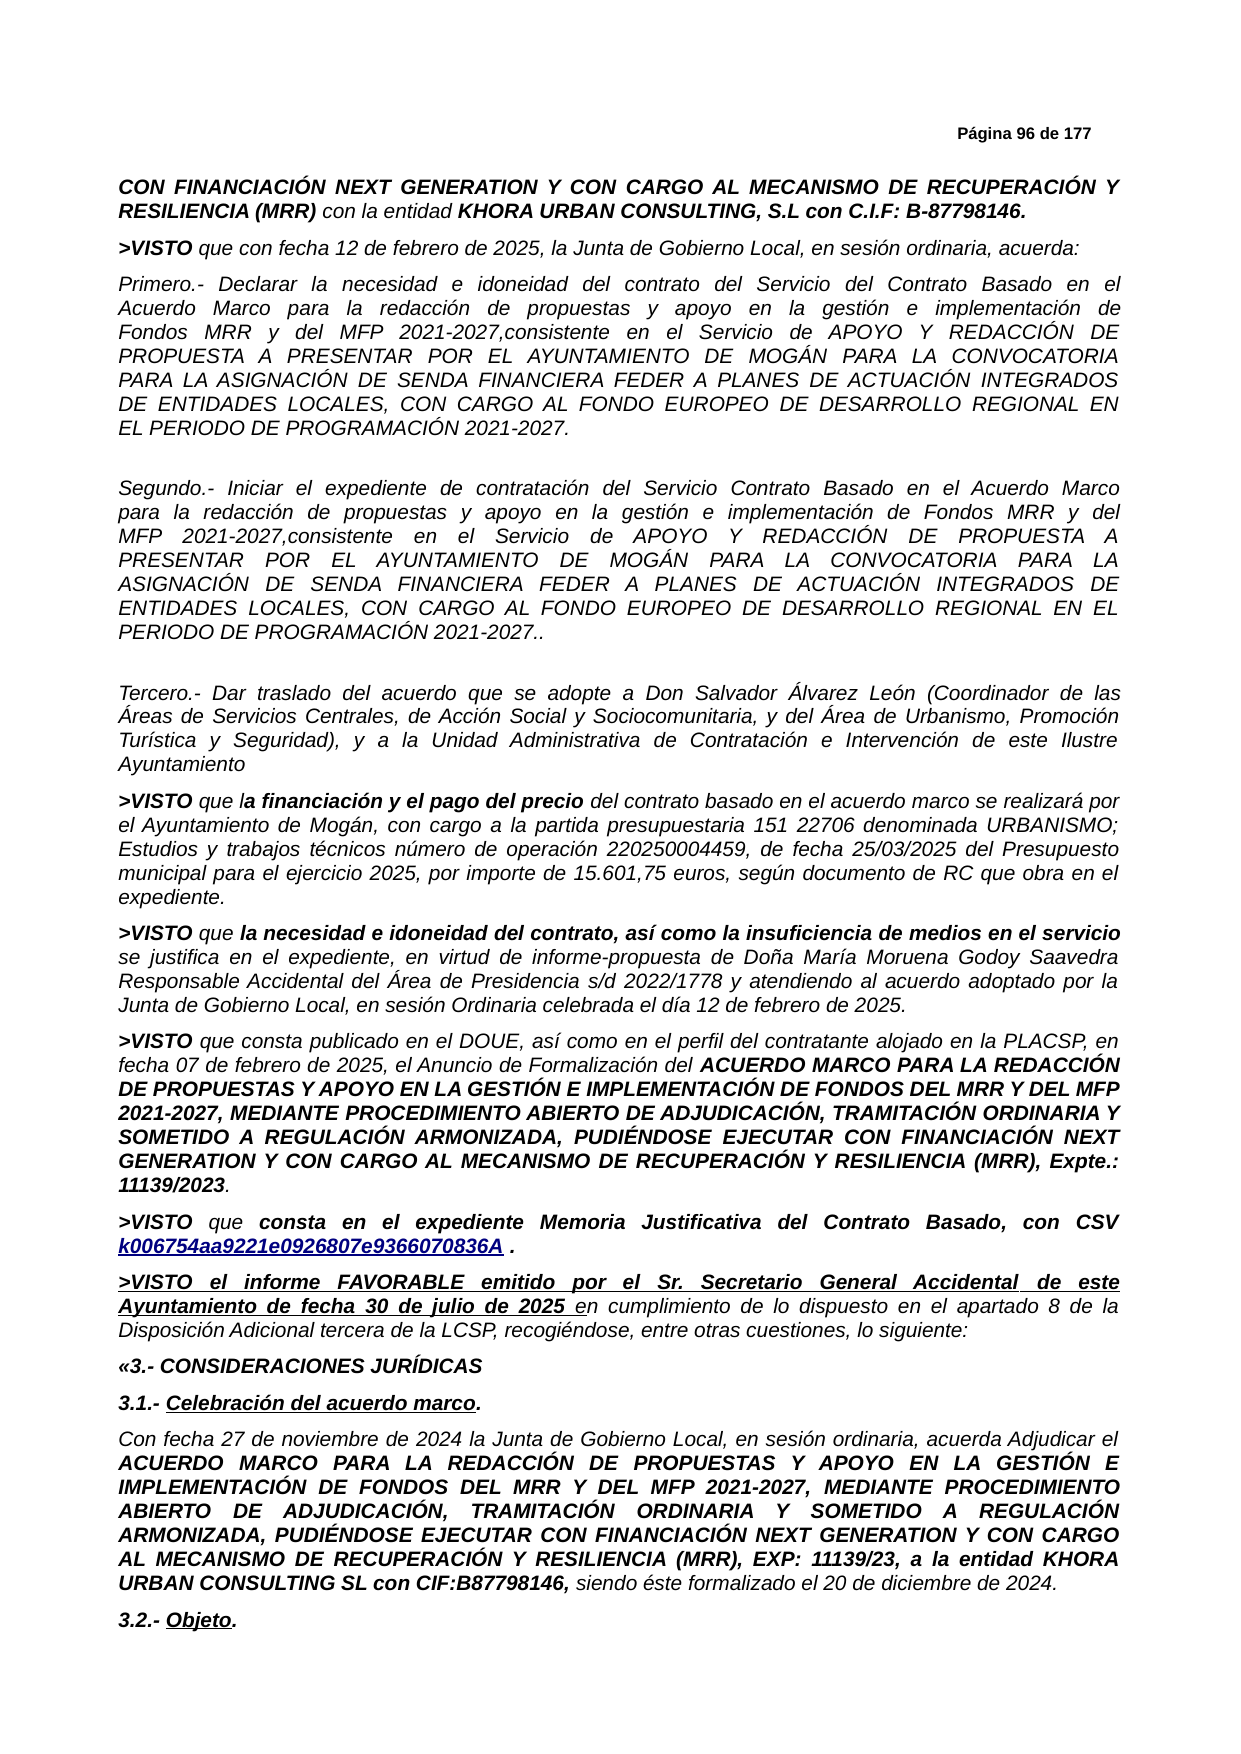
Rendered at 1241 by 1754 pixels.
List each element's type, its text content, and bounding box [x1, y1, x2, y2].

text «3.- CONSIDERACIONES JURÍDICAS [118, 1354, 1122, 1378]
text Tercero.- Dar traslado del acuerdo que se adopte a Don Salvador Álvarez León (Coordinador de las Áreas de Servicios Centrales, de Acción Social y Sociocomunitaria, y del Área de Urbanismo, Promoción Turística y Seguridad), y a la Unidad Administrativa de Contratación e Intervención de este Ilustre Ayuntamiento [118, 656, 1122, 776]
text >VISTO que con fecha 12 de febrero de 2025, la Junta de Gobierno Local, en sesión ordinaria, acuerda: [118, 236, 1122, 259]
text CON FINANCIACIÓN NEXT GENERATION Y CON CARGO AL MECANISMO DE RECUPERACIÓN Y RESILIENCIA (MRR) con la entidad KHORA URBAN CONSULTING, S.L con C.I.F: B-87798146. [118, 175, 1122, 223]
text >VISTO que consta publicado en el DOUE, así como en el perfil del contratante alojado en la PLACSP, en fecha 07 de febrero de 2025, el Anuncio de Formalización del ACUERDO MARCO PARA LA REDACCIÓN DE PROPUESTAS Y APOYO EN LA GESTIÓN E IMPLEMENTACIÓN DE FONDOS DEL MRR Y DEL MFP 2021-2027, MEDIANTE PROCEDIMIENTO ABIERTO DE ADJUDICACIÓN, TRAMITACIÓN ORDINARIA Y SOMETIDO A REGULACIÓN ARMONIZADA, PUDIÉNDOSE EJECUTAR CON FINANCIACIÓN NEXT GENERATION Y CON CARGO AL MECANISMO DE RECUPERACIÓN Y RESILIENCIA (MRR), Expte.: 11139/2023. [118, 1029, 1122, 1197]
text >VISTO que consta en el expediente Memoria Justificativa del Contrato Basado, con CSV k006754aa9221e0926807e9366070836A . [118, 1209, 1122, 1257]
text Con fecha 27 de noviembre de 2024 la Junta de Gobierno Local, en sesión ordinaria, acuerda Adjudicar el ACUERDO MARCO PARA LA REDACCIÓN DE PROPUESTAS Y APOYO EN LA GESTIÓN E IMPLEMENTACIÓN DE FONDOS DEL MRR Y DEL MFP 2021-2027, MEDIANTE PROCEDIMIENTO ABIERTO DE ADJUDICACIÓN, TRAMITACIÓN ORDINARIA Y SOMETIDO A REGULACIÓN ARMONIZADA, PUDIÉNDOSE EJECUTAR CON FINANCIACIÓN NEXT GENERATION Y CON CARGO AL MECANISMO DE RECUPERACIÓN Y RESILIENCIA (MRR), EXP: 11139/23, a la entidad KHORA URBAN CONSULTING SL con CIF:B87798146, siendo éste formalizado el 20 de diciembre de 2024. [118, 1427, 1122, 1595]
text >VISTO que la necesidad e idoneidad del contrato, así como la insuficiencia de medios en el servicio se justifica en el expediente, en virtud de informe-propuesta de Doña María Moruena Godoy Saavedra Responsable Accidental del Área de Presidencia s/d 2022/1778 y atendiendo al acuerdo adoptado por la Junta de Gobierno Local, en sesión Ordinaria celebrada el día 12 de febrero de 2025. [118, 921, 1122, 1017]
text Primero.- Declarar la necesidad e idoneidad del contrato del Servicio del Contrato Basado en el Acuerdo Marco para la redacción de propuestas y apoyo en la gestión e implementación de Fondos MRR y del MFP 2021-2027,consistente en el Servicio de APOYO Y REDACCIÓN DE PROPUESTA A PRESENTAR POR EL AYUNTAMIENTO DE MOGÁN PARA LA CONVOCATORIA PARA LA ASIGNACIÓN DE SENDA FINANCIERA FEDER A PLANES DE ACTUACIÓN INTEGRADOS DE ENTIDADES LOCALES, CON CARGO AL FONDO EUROPEO DE DESARROLLO REGIONAL EN EL PERIODO DE PROGRAMACIÓN 2021-2027. [118, 272, 1122, 440]
text >VISTO el informe FAVORABLE emitido por el Sr. Secretario General Accidental de este Ayuntamiento de fecha 30 de julio de 2025 en cumplimiento de lo dispuesto en el apartado 8 de la Disposición Adicional tercera de la LCSP, recogiéndose, entre otras cuestiones, lo siguiente: [118, 1270, 1122, 1342]
text 3.1.- Celebración del acuerdo marco. [118, 1391, 1122, 1415]
text Segundo.- Iniciar el expediente de contratación del Servicio Contrato Basado en el Acuerdo Marco para la redacción de propuestas y apoyo en la gestión e implementación de Fondos MRR y del MFP 2021-2027,consistente en el Servicio de APOYO Y REDACCIÓN DE PROPUESTA A PRESENTAR POR EL AYUNTAMIENTO DE MOGÁN PARA LA CONVOCATORIA PARA LA ASIGNACIÓN DE SENDA FINANCIERA FEDER A PLANES DE ACTUACIÓN INTEGRADOS DE ENTIDADES LOCALES, CON CARGO AL FONDO EUROPEO DE DESARROLLO REGIONAL EN EL PERIODO DE PROGRAMACIÓN 2021-2027.. [118, 452, 1122, 644]
text 3.2.- Objeto. [118, 1607, 1122, 1631]
text >VISTO que la financiación y el pago del precio del contrato basado en el acuerdo marco se realizará por el Ayuntamiento de Mogán, con cargo a la partida presupuestaria 151 22706 denominada URBANISMO; Estudios y trabajos técnicos número de operación 220250004459, de fecha 25/03/2025 del Presupuesto municipal para el ejercicio 2025, por importe de 15.601,75 euros, según documento de RC que obra en el expediente. [118, 789, 1122, 908]
